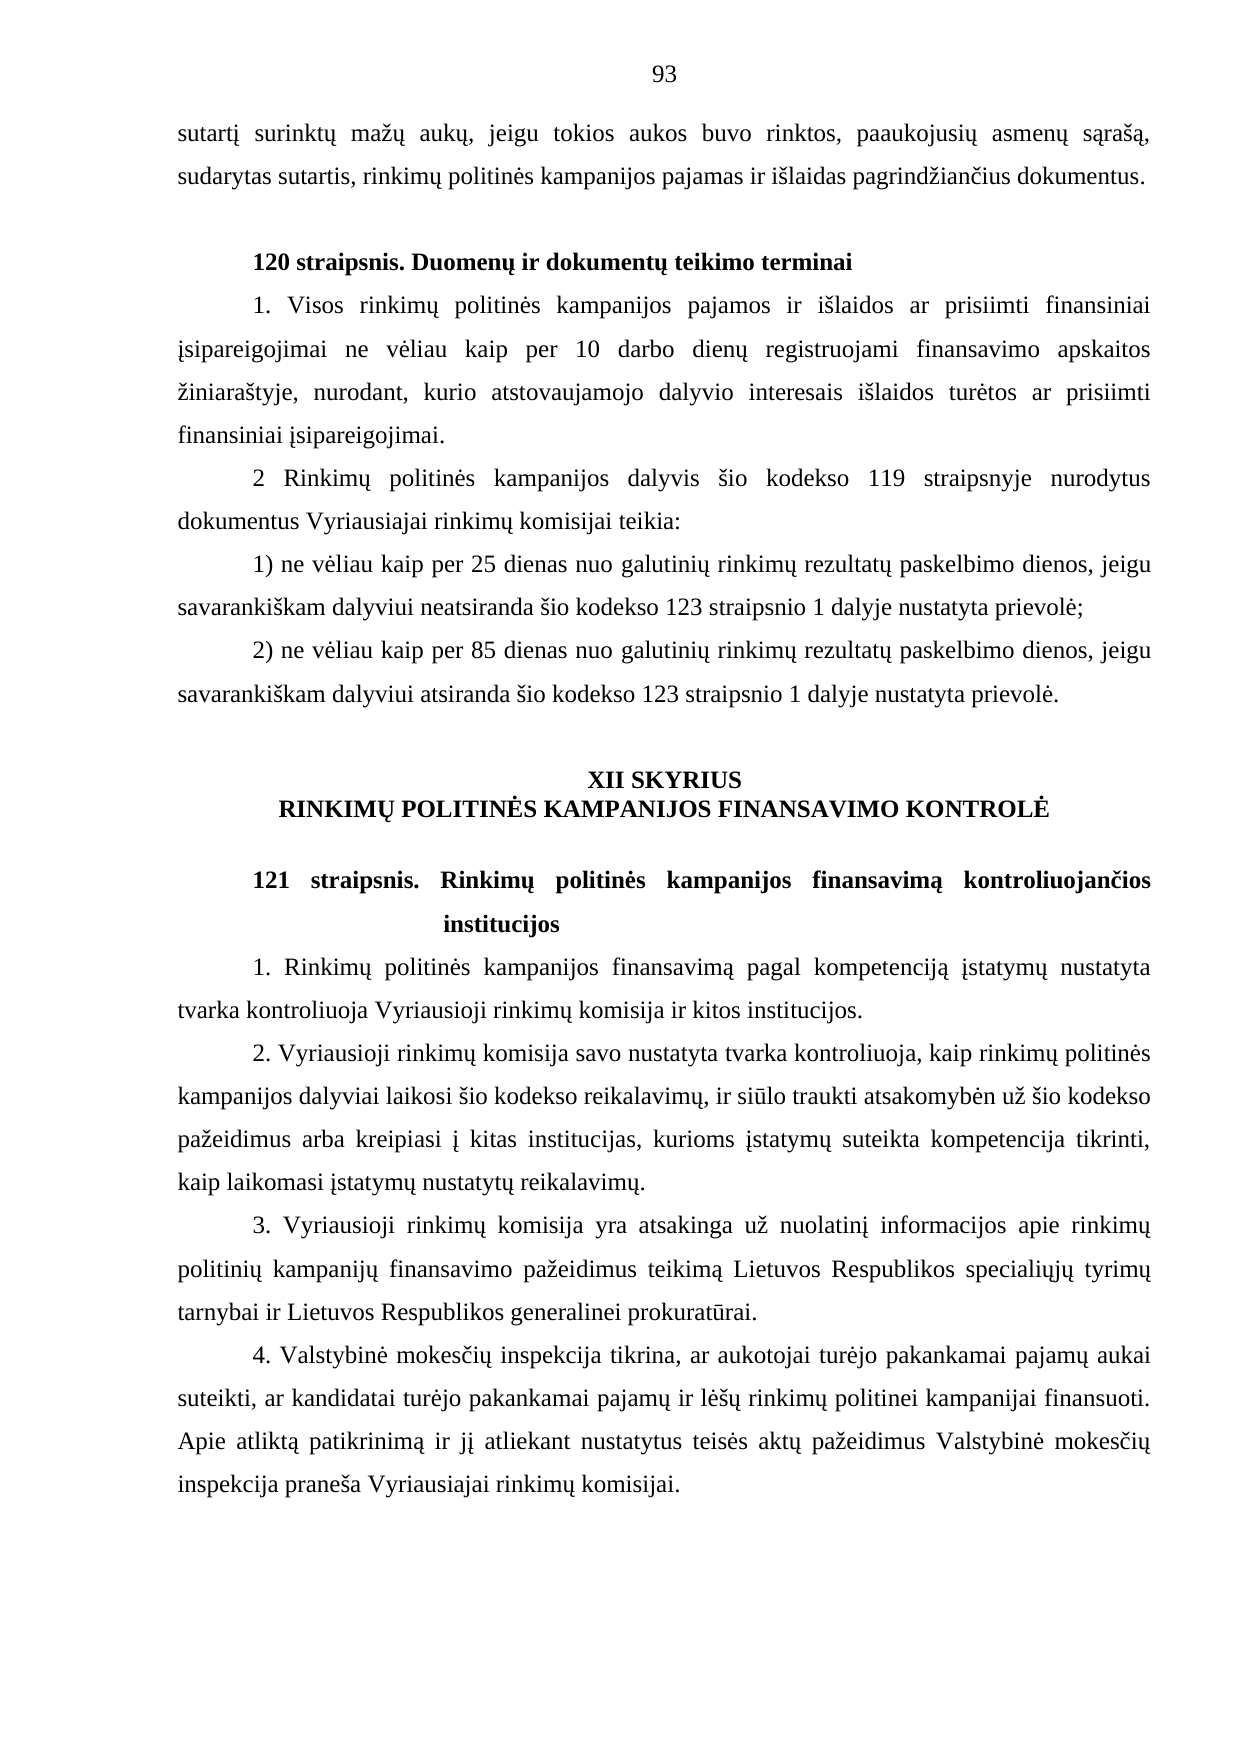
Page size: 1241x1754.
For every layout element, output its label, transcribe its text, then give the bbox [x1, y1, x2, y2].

text 1. Visos rinkimų politinės kampanijos pajamos ir išlaidos ar prisiimti finansiniai įsipareigojimai ne vėliau kaip per 10 darbo dienų registruojami finansavimo apskaitos žiniaraštyje, nurodant, kurio atstovaujamojo dalyvio interesais išlaidos turėtos ar prisiimti finansiniai įsipareigojimai. [177, 291, 1152, 449]
text 2 Rinkimų politinės kampanijos dalyvis šio kodekso 119 straipsnyje nurodytus dokumentus Vyriausiajai rinkimų komisijai teikia: [177, 463, 1152, 535]
text sutartį surinktų mažų aukų, jeigu tokios aukos buvo rinktos, paaukojusių asmenų sąrašą, sudarytas sutartis, rinkimų politinės kampanijos pajamas ir išlaidas pagrindžiančius dokumentus. [177, 118, 1152, 190]
text XII SKYRIUS [177, 765, 1152, 794]
text 3. Vyriausioji rinkimų komisija yra atsakinga už nuolatinį informacijos apie rinkimų politinių kampanijų finansavimo pažeidimus teikimą Lietuvos Respublikos specialiųjų tyrimų tarnybai ir Lietuvos Respublikos generalinei prokuratūrai. [177, 1211, 1152, 1326]
text 1) ne vėliau kaip per 25 dienas nuo galutinių rinkimų rezultatų paskelbimo dienos, jeigu savarankiškam dalyviui neatsiranda šio kodekso 123 straipsnio 1 dalyje nustatyta prievolė; [177, 549, 1152, 621]
subtitle 121 straipsnis. Rinkimų politinės kampanijos finansavimą kontroliuojančios institucijos [252, 866, 1152, 937]
subtitle 120 straipsnis. Duomenų ir dokumentų teikimo terminai [177, 247, 1152, 276]
text 2. Vyriausioji rinkimų komisija savo nustatyta tvarka kontroliuoja, kaip rinkimų politinės kampanijos dalyviai laikosi šio kodekso reikalavimų, ir siūlo traukti atsakomybėn už šio kodekso pažeidimus arba kreipiasi į kitas institucijas, kurioms įstatymų suteikta kompetencija tikrinti, kaip laikomasi įstatymų nustatytų reikalavimų. [177, 1038, 1152, 1196]
text RINKIMŲ POLITINĖS KAMPANIJOS FINANSAVIMO KONTROLĖ [177, 794, 1152, 822]
text 4. Valstybinė mokesčių inspekcija tikrina, ar aukotojai turėjo pakankamai pajamų aukai suteikti, ar kandidatai turėjo pakankamai pajamų ir lėšų rinkimų politinei kampanijai finansuoti. Apie atliktą patikrinimą ir jį atliekant nustatytus teisės aktų pažeidimus Valstybinė mokesčių inspekcija praneša Vyriausiajai rinkimų komisijai. [177, 1340, 1152, 1498]
text 2) ne vėliau kaip per 85 dienas nuo galutinių rinkimų rezultatų paskelbimo dienos, jeigu savarankiškam dalyviui atsiranda šio kodekso 123 straipsnio 1 dalyje nustatyta prievolė. [177, 636, 1152, 707]
text 1. Rinkimų politinės kampanijos finansavimą pagal kompetenciją įstatymų nustatyta tvarka kontroliuoja Vyriausioji rinkimų komisija ir kitos institucijos. [177, 952, 1152, 1024]
